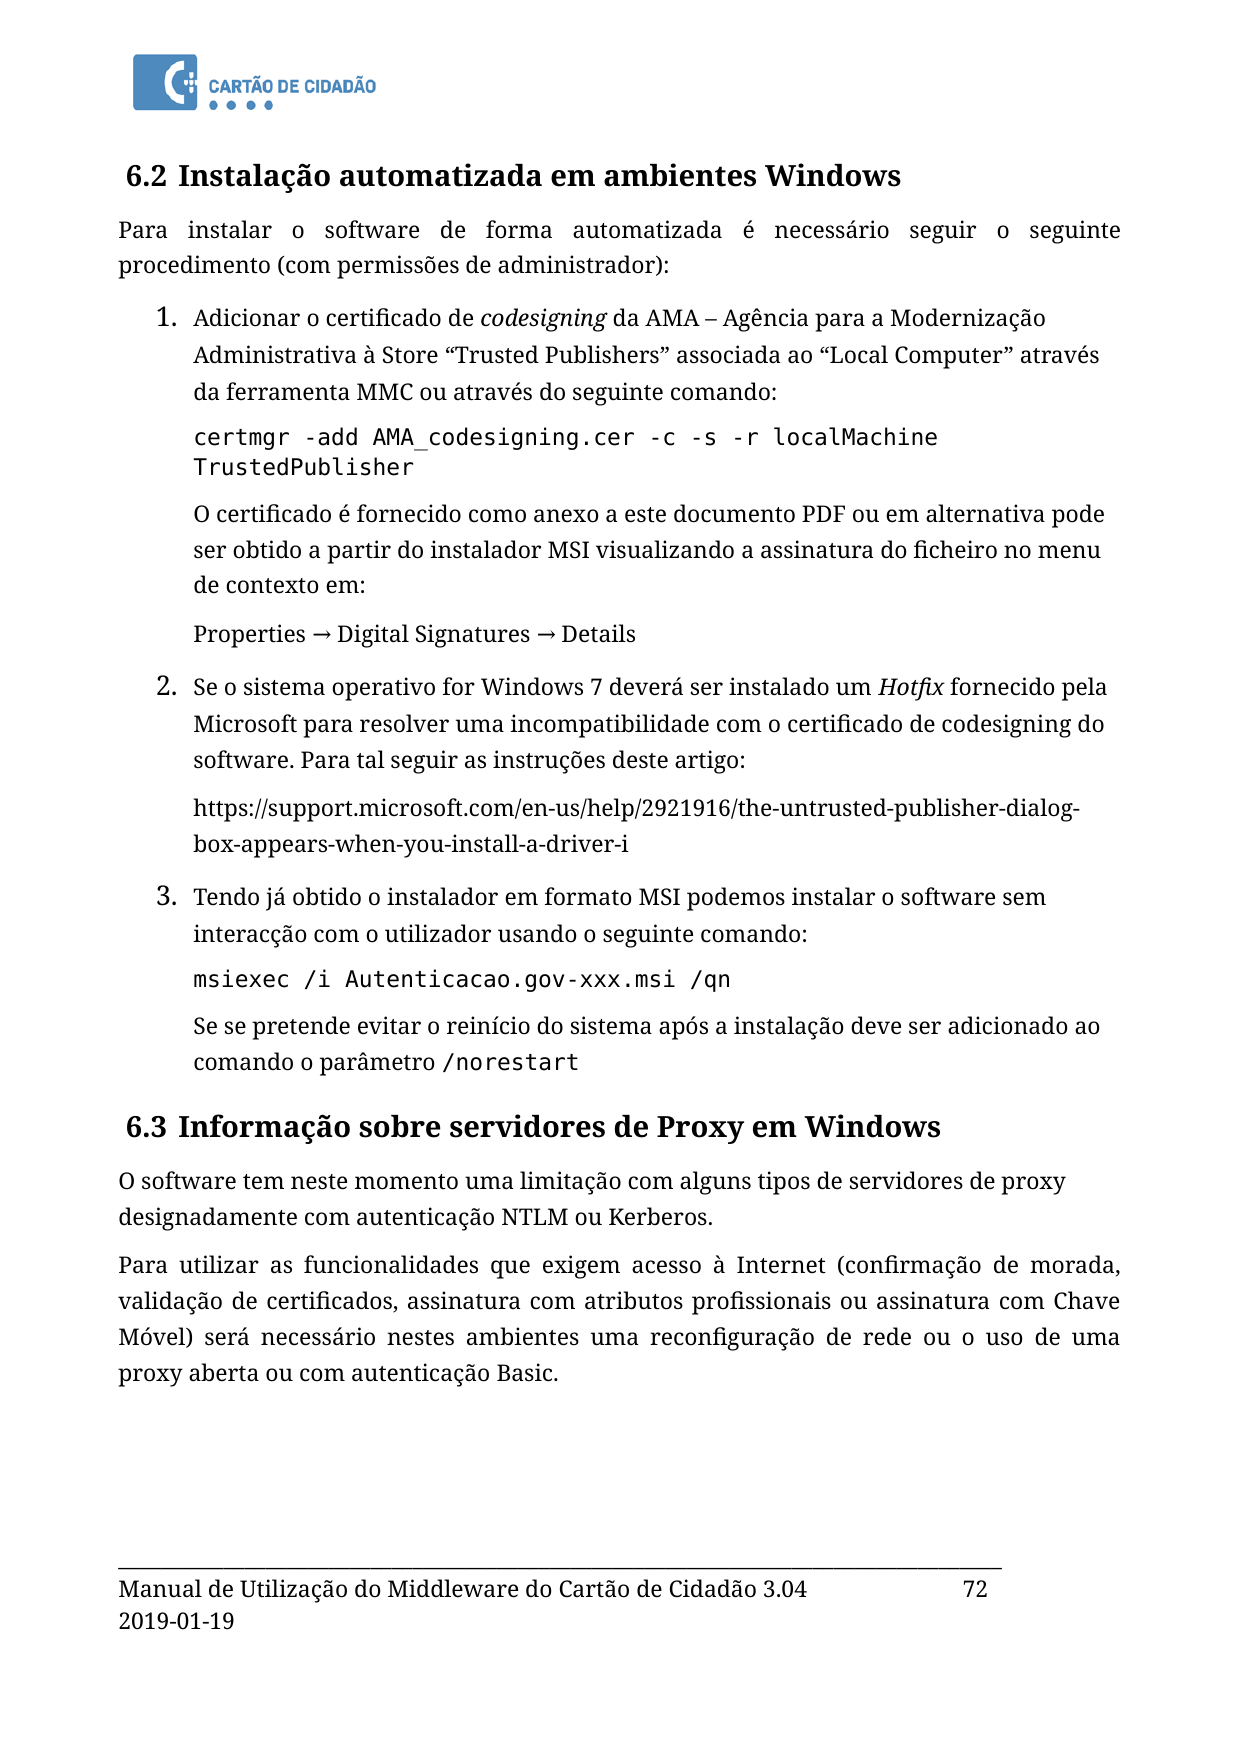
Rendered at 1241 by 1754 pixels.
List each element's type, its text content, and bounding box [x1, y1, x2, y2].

picture [130, 47, 423, 118]
list Se se pretende evitar o reinício do sistema após a instalação deve ser adicionado ao comando o parâmetro /norestart [156, 1010, 1122, 1077]
list Adicionar o certificado de codesigning da AMA – Agência para a Modernização Administrativa à Store “Trusted Publishers” associada ao “Local Computer” através da ferramenta MMC ou através do seguinte comando: [156, 298, 1122, 407]
list msiexec /i Autenticacao.gov-xxx.msi /qn [156, 967, 1122, 993]
list Tendo já obtido o instalador em formato MSI podemos instalar o software sem interacção com o utilizador usando o seguinte comando: [156, 877, 1122, 949]
text Para utilizar as funcionalidades que exigem acesso à Internet (confirmação de morada, validação de certificados, assinatura com atributos profissionais ou assinatura com Chave Móvel) será necessário nestes ambientes uma reconfiguração de rede ou o uso de uma proxy aberta ou com autenticação Basic. [118, 1249, 1122, 1388]
text Para instalar o software de forma automatizada é necessário seguir o seguinte procedimento (com permissões de administrador): [118, 213, 1122, 281]
subtitle Instalação automatizada em ambientes Windows [118, 155, 1122, 195]
list https://support.microsoft.com/en-us/help/2921916/the-untrusted-publisher-dialog-box-appears-when-you-install-a-driver-i [156, 792, 1122, 859]
list certmgr -add AMA_codesigning.cer -c -s -r localMachine TrustedPublisher [156, 424, 1122, 481]
list O certificado é fornecido como anexo a este documento PDF ou em alternativa pode ser obtido a partir do instalador MSI visualizando a assinatura do ficheiro no menu de contexto em: [156, 498, 1122, 601]
text O software tem neste momento uma limitação com alguns tipos de servidores de proxy designadamente com autenticação NTLM ou Kerberos. [118, 1165, 1122, 1232]
list Se o sistema operativo for Windows 7 deverá ser instalado um Hotfix fornecido pela Microsoft para resolver uma incompatibilidade com o certificado de codesigning do software. Para tal seguir as instruções deste artigo: [156, 666, 1122, 775]
subtitle Informação sobre servidores de Proxy em Windows [118, 1107, 1122, 1146]
list Properties → Digital Signatures → Details [156, 618, 1122, 649]
